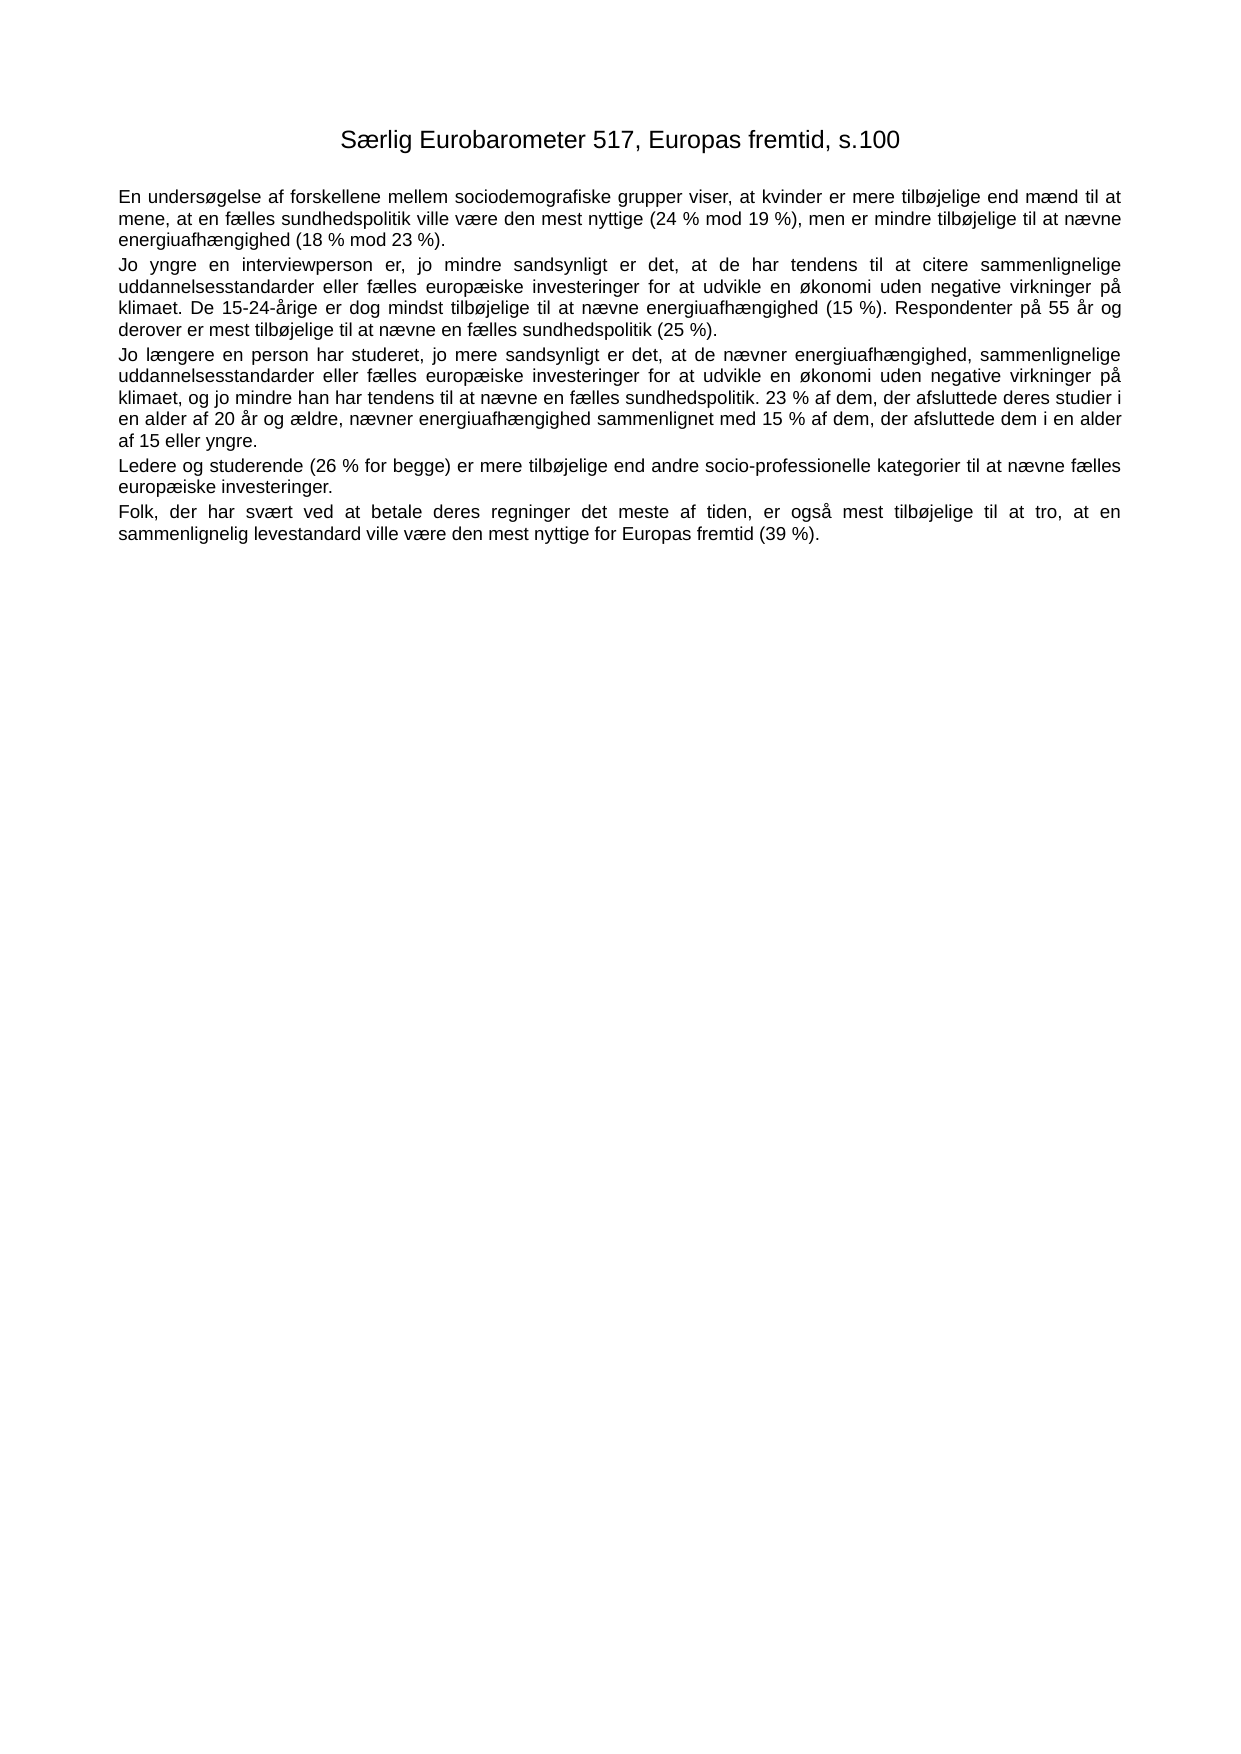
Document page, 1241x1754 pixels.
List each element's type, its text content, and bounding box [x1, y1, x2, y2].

text Jo yngre en interviewperson er, jo mindre sandsynligt er det, at de har tendens til at citere sammenlignelige uddannelsesstandarder eller fælles europæiske investeringer for at udvikle en økonomi uden negative virkninger på klimaet. De 15-24-årige er dog mindst tilbøjelige til at nævne energiuafhængighed (15 %). Respondenter på 55 år og derover er mest tilbøjelige til at nævne en fælles sundhedspolitik (25 %). [118, 254, 1122, 340]
text En undersøgelse af forskellene mellem sociodemografiske grupper viser, at kvinder er mere tilbøjelige end mænd til at mene, at en fælles sundhedspolitik ville være den mest nyttige (24 % mod 19 %), men er mindre tilbøjelige til at nævne energiuafhængighed (18 % mod 23 %). [118, 186, 1122, 251]
text Ledere og studerende (26 % for begge) er mere tilbøjelige end andre socio-professionelle kategorier til at nævne fælles europæiske investeringer. [118, 454, 1122, 498]
text Folk, der har svært ved at betale deres regninger det meste af tiden, er også mest tilbøjelige til at tro, at en sammenlignelig levestandard ville være den mest nyttige for Europas fremtid (39 %). [118, 501, 1122, 544]
text Jo længere en person har studeret, jo mere sandsynligt er det, at de nævner energiuafhængighed, sammenlignelige uddannelsesstandarder eller fælles europæiske investeringer for at udvikle en økonomi uden negative virkninger på klimaet, og jo mindre han har tendens til at nævne en fælles sundhedspolitik. 23 % af dem, der afsluttede deres studier i en alder af 20 år og ældre, nævner energiuafhængighed sammenlignet med 15 % af dem, der afsluttede dem i en alder af 15 eller yngre. [118, 343, 1122, 451]
